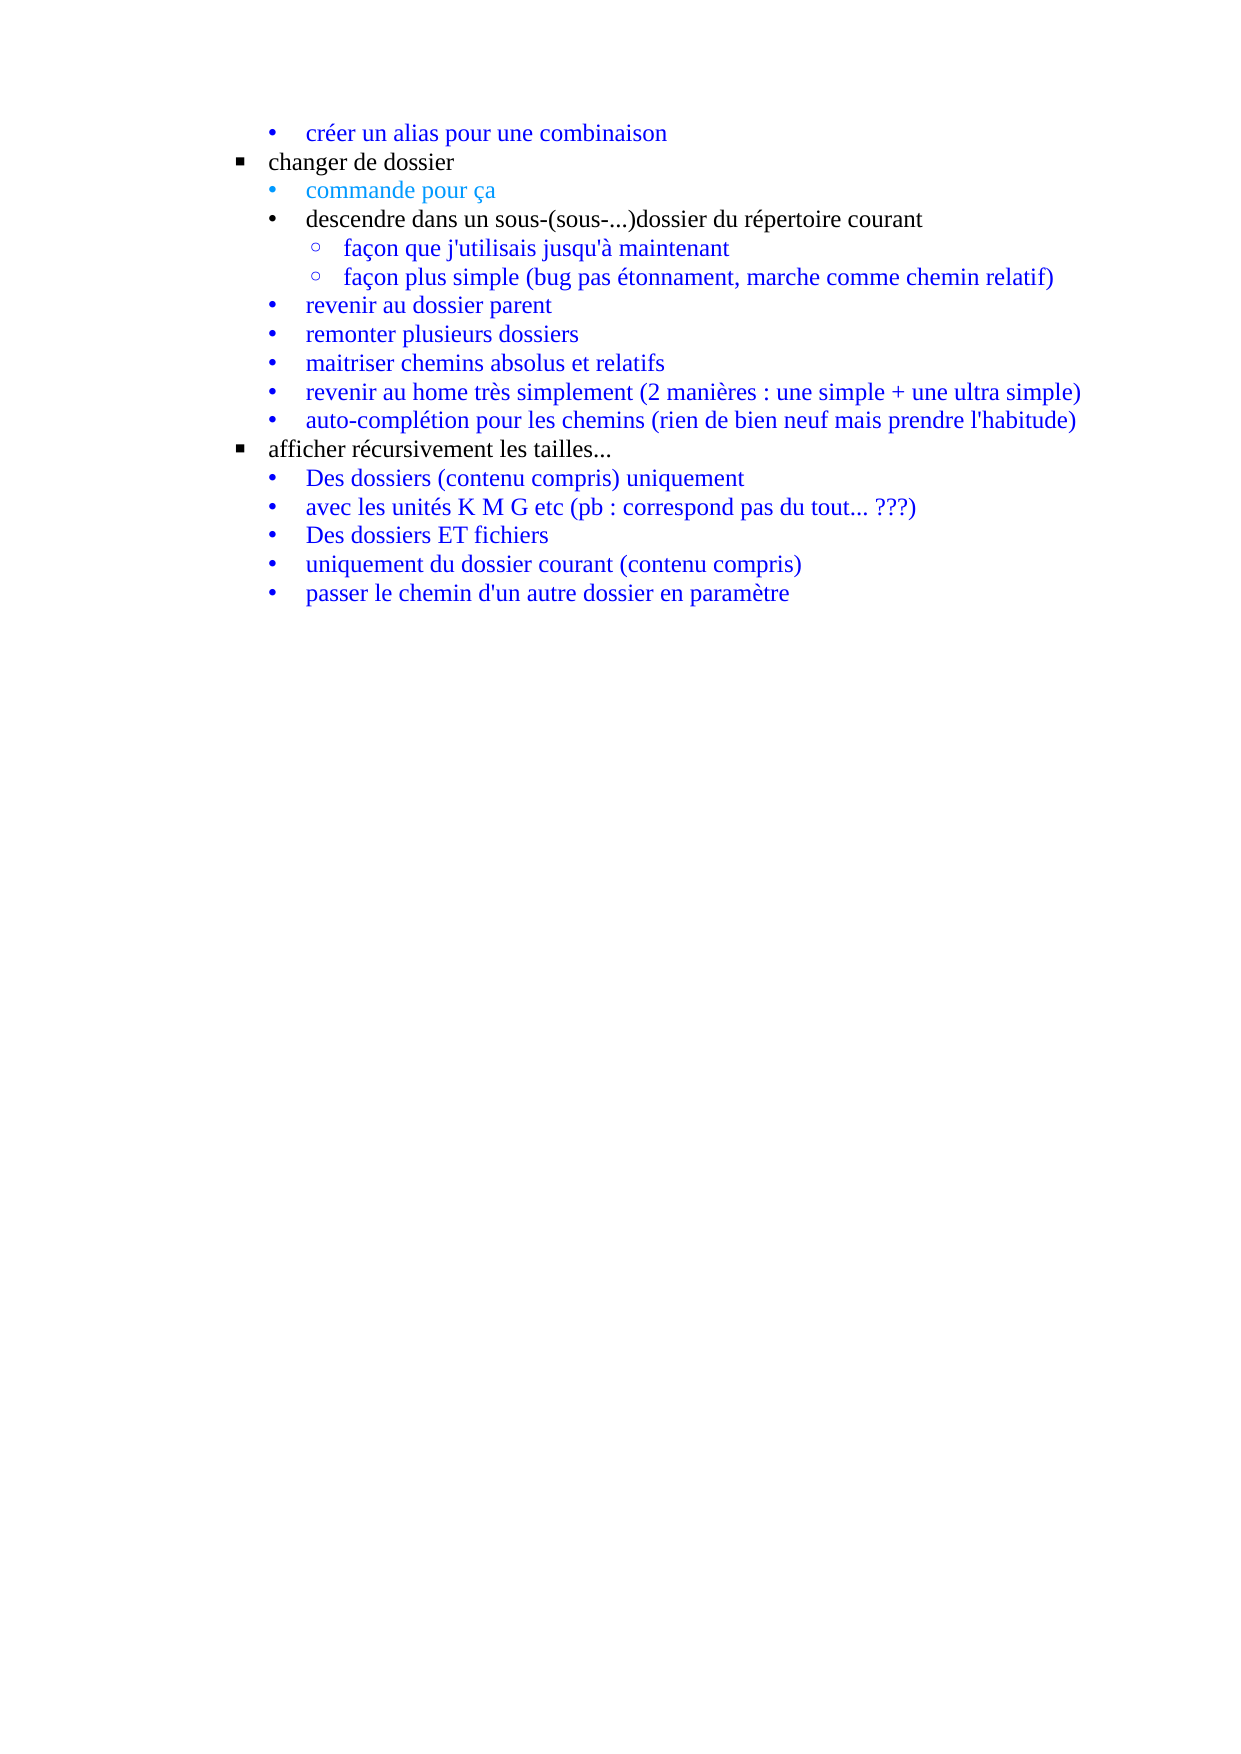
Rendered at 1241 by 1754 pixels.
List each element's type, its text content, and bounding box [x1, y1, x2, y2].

list changer de dossier [231, 147, 1122, 176]
list passer le chemin d'un autre dossier en paramètre [268, 578, 1122, 607]
list façon que j'utilisais jusqu'à maintenant [306, 233, 1122, 262]
list Des dossiers ET fichiers [268, 521, 1122, 549]
list avec les unités K M G etc (pb : correspond pas du tout... ???) [268, 492, 1122, 521]
list commande pour ça [268, 176, 1122, 204]
list revenir au home très simplement (2 manières : une simple + une ultra simple) [268, 377, 1122, 406]
list auto-complétion pour les chemins (rien de bien neuf mais prendre l'habitude) [268, 406, 1122, 434]
list descendre dans un sous-(sous-...)dossier du répertoire courant [268, 204, 1122, 233]
list maitriser chemins absolus et relatifs [268, 348, 1122, 377]
list façon plus simple (bug pas étonnament, marche comme chemin relatif) [306, 262, 1122, 291]
list revenir au dossier parent [268, 291, 1122, 319]
list Des dossiers (contenu compris) uniquement [268, 463, 1122, 492]
list afficher récursivement les tailles... [231, 434, 1122, 463]
list créer un alias pour une combinaison [268, 118, 1122, 147]
list remonter plusieurs dossiers [268, 319, 1122, 348]
list uniquement du dossier courant (contenu compris) [268, 549, 1122, 578]
